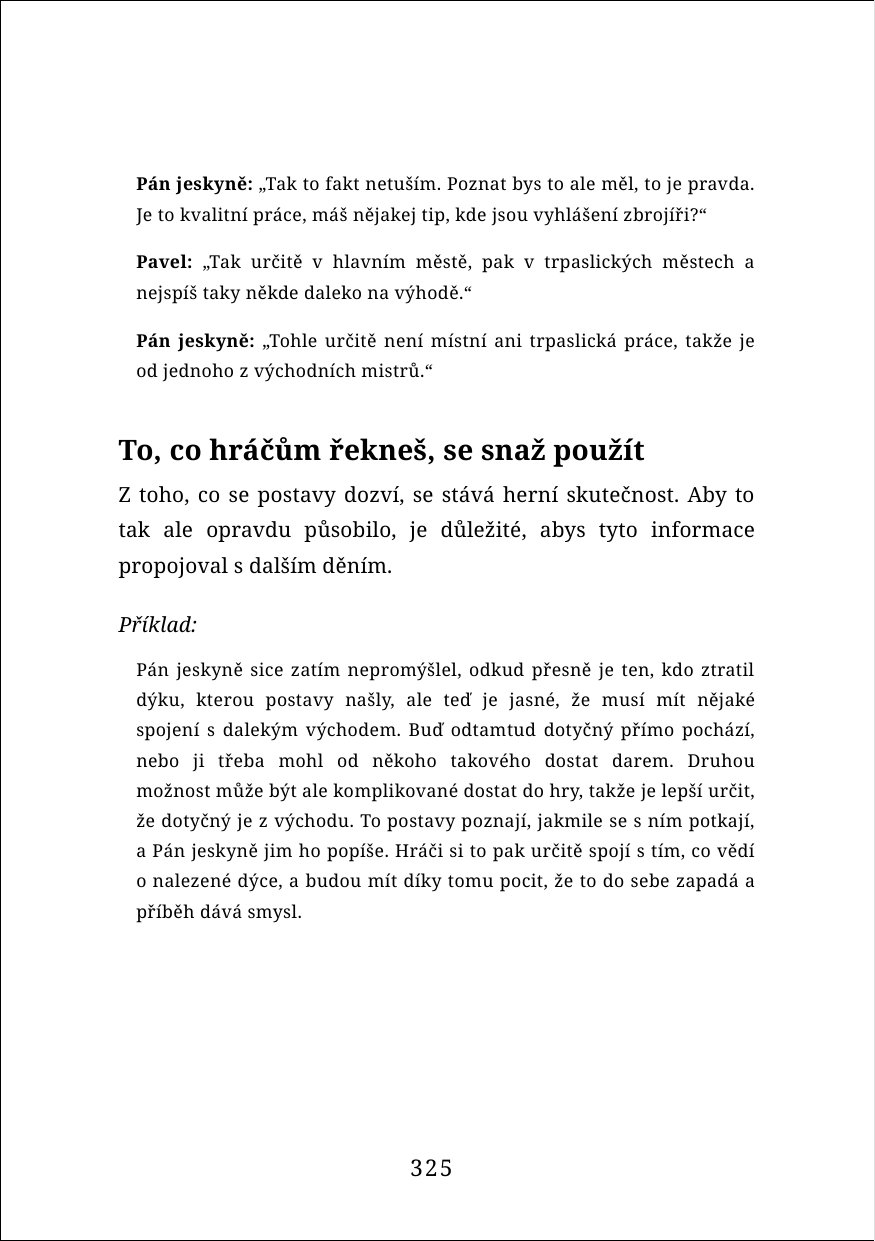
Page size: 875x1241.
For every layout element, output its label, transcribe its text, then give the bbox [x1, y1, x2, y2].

text Z toho, co se postavy dozví, se stává herní skutečnost. Aby to tak ale opravdu působilo, je důležité, abys tyto informace propojoval s dalším děním. [118, 480, 756, 579]
text Pavel: „Tak určitě v hlavním městě, pak v trpaslických městech a nejspíš taky někde daleko na výhodě.“ [136, 250, 756, 304]
subtitle To, co hráčům řekneš, se snaž použít [118, 430, 756, 468]
text Pán jeskyně: „Tohle určitě není místní ani trpaslická práce, takže je od jednoho z východních mistrů.“ [136, 328, 756, 382]
text Pán jeskyně sice zatím nepromýšlel, odkud přesně je ten, kdo ztratil dýku, kterou postavy našly, ale teď je jasné, že musí mít nějaké spojení s dalekým východem. Buď odtamtud dotyčný přímo pochází, nebo ji třeba mohl od někoho takového dostat darem. Druhou možnost může být ale komplikované dostat do hry, takže je lepší určit, že dotyčný je z východu. To postavy poznají, jakmile se s ním potkají, a Pán jeskyně jim ho popíše. Hráči si to pak určitě spojí s tím, co vědí o nalezené dýce, a budou mít díky tomu pocit, že to do sebe zapadá a příběh dává smysl. [136, 657, 756, 923]
text Příklad: [118, 610, 756, 638]
text Pán jeskyně: „Tak to fakt netuším. Poznat bys to ale měl, to je pravda. Je to kvalitní práce, máš nějakej tip, kde jsou vyhlášení zbrojíři?“ [136, 172, 756, 226]
